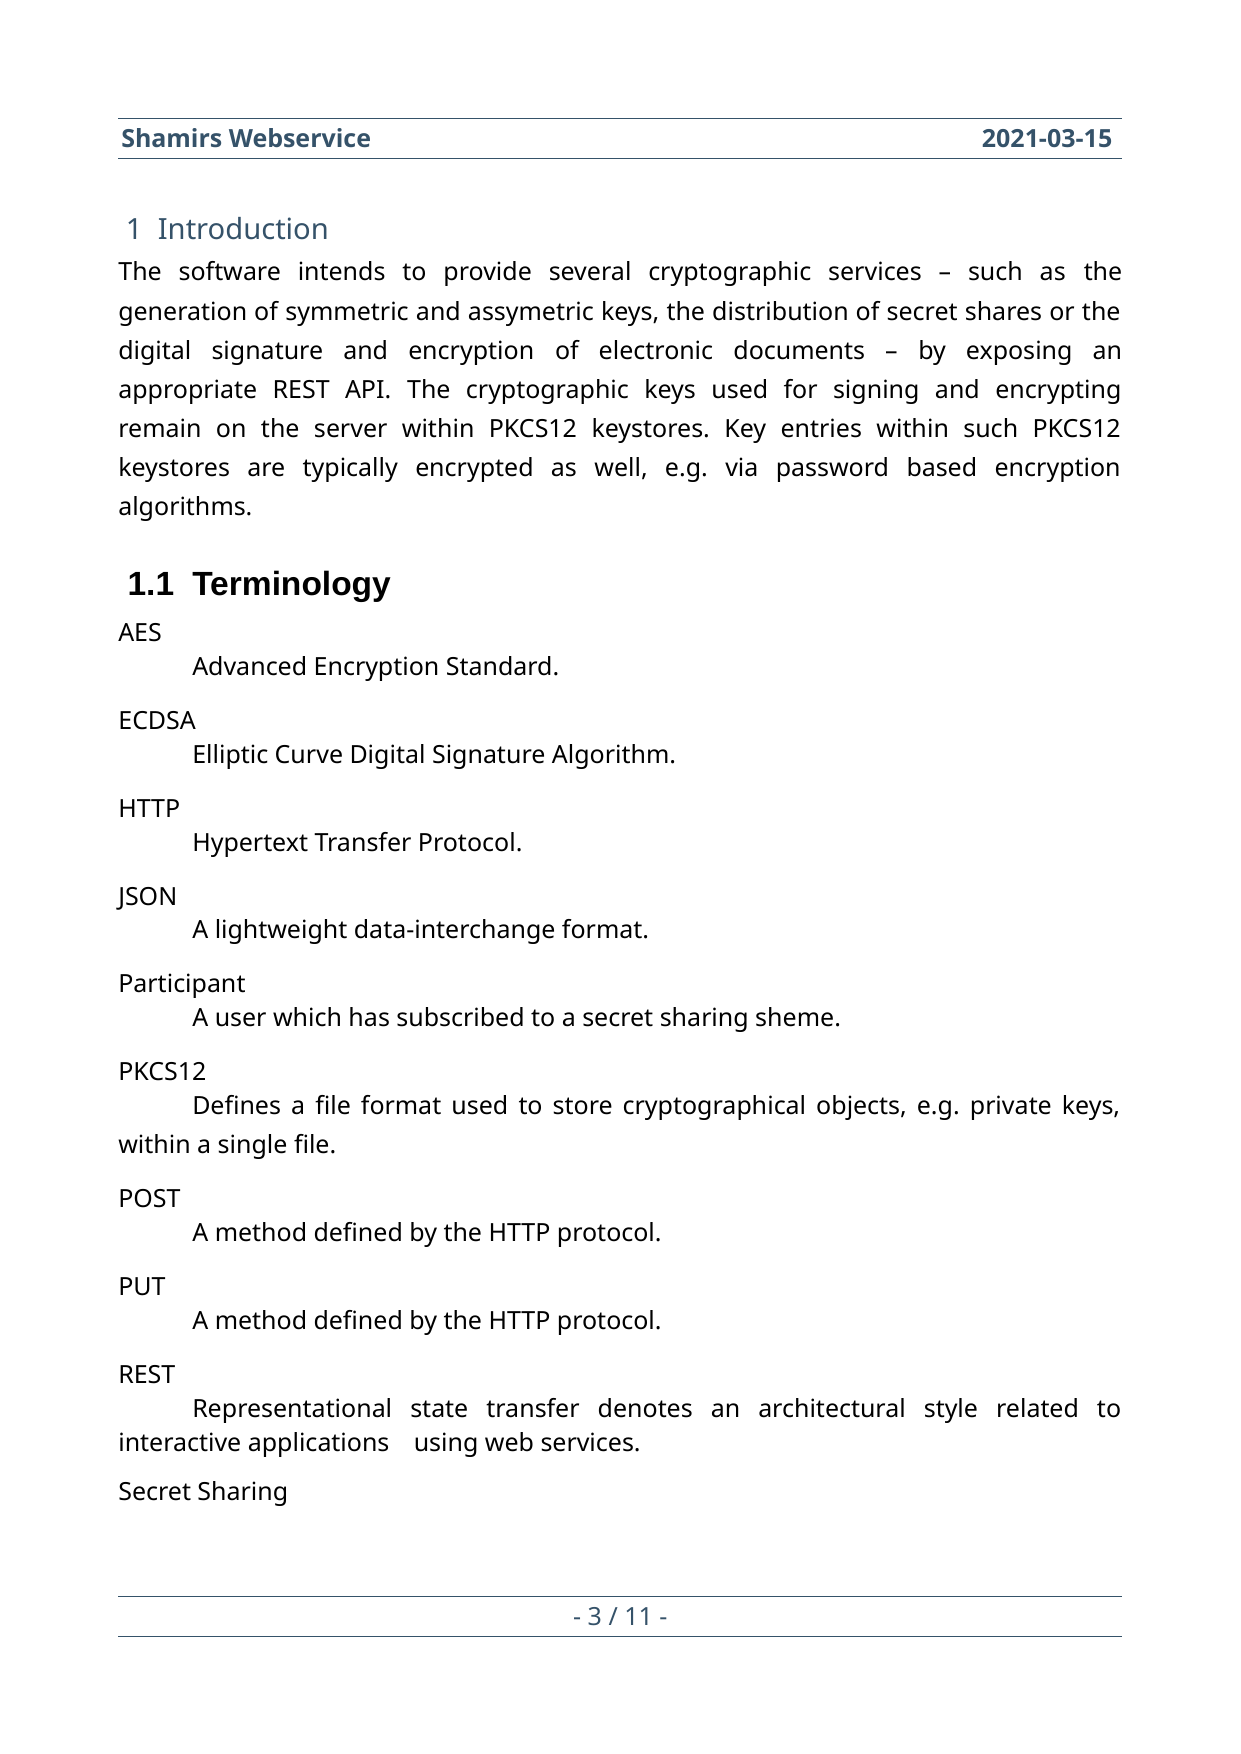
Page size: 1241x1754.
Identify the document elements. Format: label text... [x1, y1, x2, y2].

text Representational state transfer denotes an architectural style related to interactive applications using web services. [118, 1390, 1122, 1458]
subtitle Terminology [118, 563, 1122, 602]
text JSON [118, 878, 1122, 912]
text REST [118, 1356, 1122, 1390]
text HTTP [118, 790, 1122, 824]
text Secret Sharing [118, 1473, 1122, 1507]
text A method defined by the HTTP protocol. [118, 1215, 1122, 1249]
text A user which has subscribed to a secret sharing sheme. [118, 1000, 1122, 1034]
text A method defined by the HTTP protocol. [118, 1303, 1122, 1337]
subtitle Introduction [118, 208, 1122, 248]
text Participant [118, 966, 1122, 1000]
text A lightweight data-interchange format. [118, 912, 1122, 946]
text POST [118, 1181, 1122, 1215]
text AES [118, 615, 1122, 649]
text Advanced Encryption Standard. [118, 649, 1122, 683]
text PKCS12 [118, 1054, 1122, 1088]
text Hypertext Transfer Protocol. [118, 824, 1122, 858]
text ECDSA [118, 702, 1122, 737]
text PUT [118, 1268, 1122, 1303]
text Elliptic Curve Digital Signature Algorithm. [118, 737, 1122, 771]
text Defines a file format used to store cryptographical objects, e.g. private keys, within a single file. [118, 1088, 1122, 1161]
text The software intends to provide several cryptographic services – such as the generation of symmetric and assymetric keys, the distribution of secret shares or the digital signature and encryption of electronic documents – by exposing an appropriate REST API. The cryptographic keys used for signing and encrypting remain on the server within PKCS12 keystores. Key entries within such PKCS12 keystores are typically encrypted as well, e.g. via password based encryption algorithms. [118, 254, 1122, 523]
